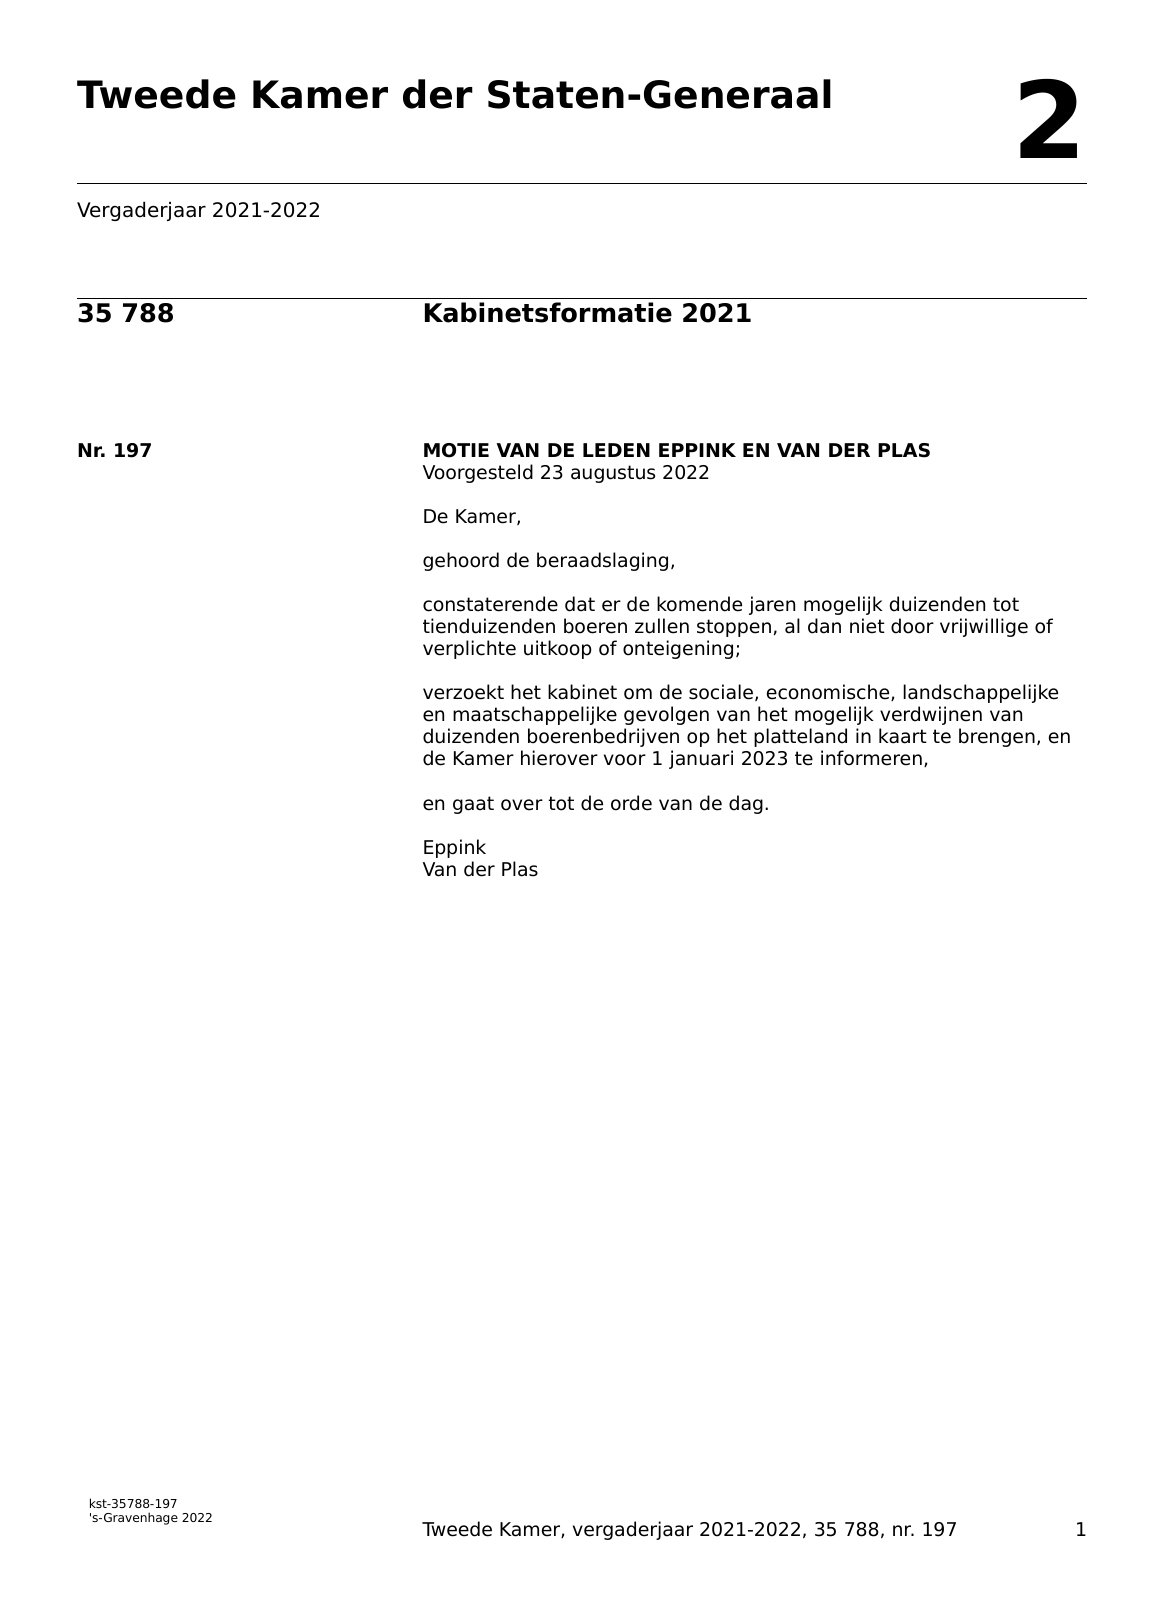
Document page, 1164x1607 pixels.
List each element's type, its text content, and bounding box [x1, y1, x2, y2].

table_header Tweede Kamer der Staten-Generaal [77, 59, 886, 183]
text constaterende dat er de komende jaren mogelijk duizenden tot tienduizenden boeren zullen stoppen, al dan niet door vrijwillige of verplichte uitkoop of onteigening; [422, 594, 1087, 660]
table_cell Vergaderjaar 2021-2022 [77, 184, 1087, 298]
text Voorgesteld 23 augustus 2022 [422, 462, 1087, 484]
table_header 2 [886, 59, 1087, 183]
text en gaat over tot de orde van de dag. [422, 792, 1087, 814]
text kst-35788-197 [88, 1497, 323, 1511]
subtitle Nr. 197 MOTIE VAN DE LEDEN EPPINK EN VAN DER PLAS [77, 440, 1087, 462]
subtitle 35 788 Kabinetsformatie 2021 [77, 299, 1087, 329]
text Eppink [422, 837, 1087, 858]
text Van der Plas [422, 858, 1087, 881]
text 's-Gravenhage 2022 [88, 1511, 323, 1525]
text verzoekt het kabinet om de sociale, economische, landschappelijke en maatschappelijke gevolgen van het mogelijk verdwijnen van duizenden boerenbedrijven op het platteland in kaart te brengen, en de Kamer hierover voor 1 januari 2023 te informeren, [422, 682, 1087, 770]
text gehoord de beraadslaging, [422, 550, 1087, 572]
text De Kamer, [422, 506, 1087, 528]
